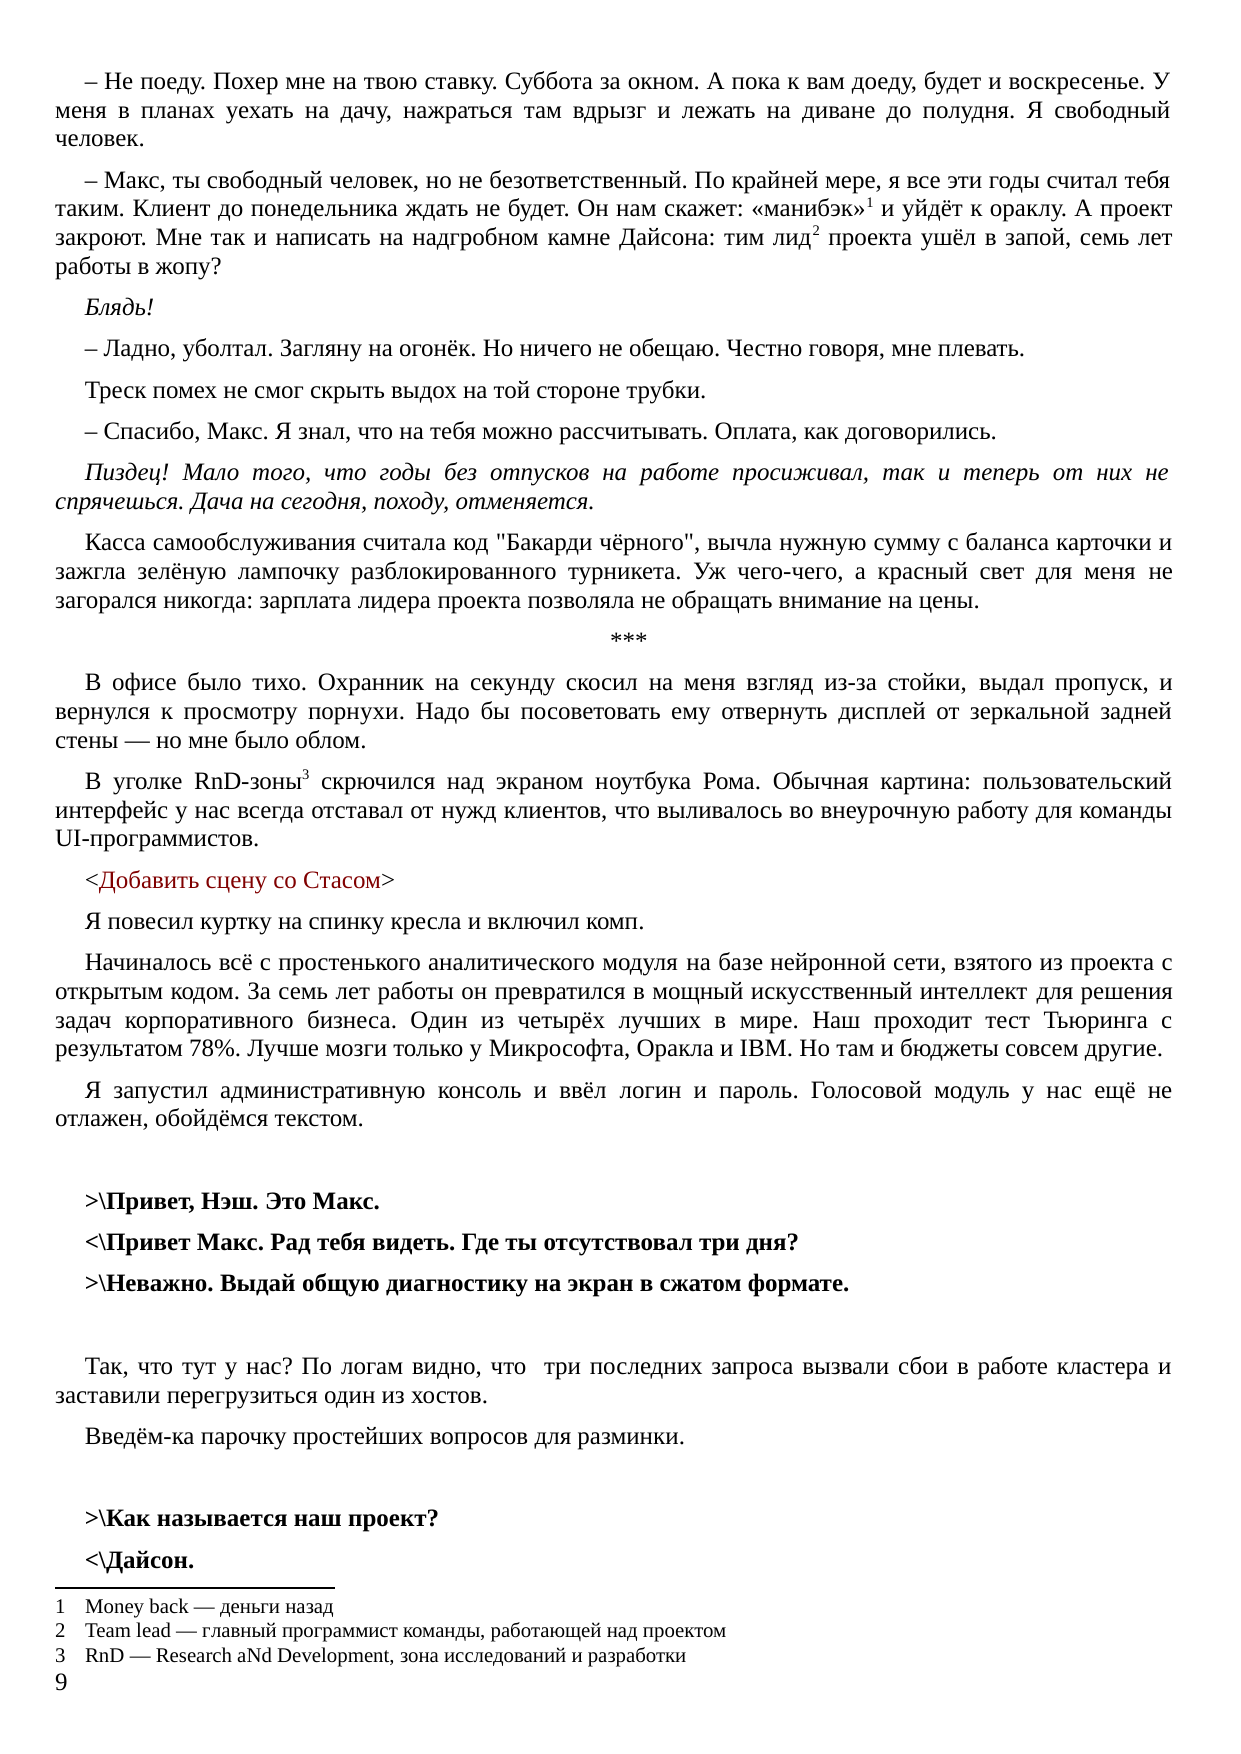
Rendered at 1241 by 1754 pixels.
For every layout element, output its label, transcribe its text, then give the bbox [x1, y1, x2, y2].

text >\Неважно. Выдай общую диагностику на экран в сжатом формате. [55, 1268, 1173, 1297]
text RnD — Research aNd Development, зона исследований и разработки [55, 1642, 1173, 1667]
text Так, что тут у нас? По логам видно, что три последних запроса вызвали сбои в работе кластера и заставили перегрузиться один из хостов. [55, 1351, 1173, 1408]
text В офисе было тихо. Охранник на секунду скосил на меня взгляд из-за стойки, выдал пропуск, и вернулся к просмотру порнухи. Надо бы посоветовать ему отвернуть дисплей от зеркальной задней стены — но мне было облом. [55, 667, 1173, 753]
text – Спасибо, Макс. Я знал, что на тебя можно рассчитывать. Оплата, как договорились. [55, 416, 1173, 445]
text Money back — деньги назад [55, 1594, 1173, 1618]
text Я повесил куртку на спинку кресла и включил комп. [55, 906, 1173, 935]
text В уголке RnD-зоны скрючился над экраном ноутбука Рома. Обычная картина: пользовательский интерфейс у нас всегда отставал от нужд клиентов, что выливалось во внеурочную работу для команды UI-программистов. [55, 766, 1173, 852]
text Я запустил административную консоль и ввёл логин и пароль. Голосовой модуль у нас ещё не отлажен, обойдёмся текстом. [55, 1075, 1173, 1132]
text – Не поеду. Похер мне на твою ставку. Суббота за окном. А пока к вам доеду, будет и воскресенье. У меня в планах уехать на дачу, нажраться там вдрызг и лежать на диване до полудня. Я свободный человек. [55, 66, 1173, 152]
text >\Как называется наш проект? [55, 1503, 1173, 1532]
text Введём-ка парочку простейших вопросов для разминки. [55, 1421, 1173, 1450]
text – Макс, ты свободный человек, но не безответственный. По крайней мере, я все эти годы считал тебя таким. Клиент до понедельника ждать не будет. Он нам скажет: «манибэк» и уйдёт к ораклу. А проект закроют. Мне так и написать на надгробном камне Дайсона: тим лид проекта ушёл в запой, семь лет работы в жопу? [55, 165, 1173, 280]
text >\Привет, Нэш. Это Макс. [55, 1186, 1173, 1215]
text Треск помех не смог скрыть выдох на той стороне трубки. [55, 375, 1173, 403]
text Пиздец! Мало того, что годы без отпусков на работе просиживал, так и теперь от них не спрячешься. Дача на сегодня, походу, отменяется. [55, 457, 1173, 515]
text – Ладно, уболтал. Загляну на огонёк. Но ничего не обещаю. Честно говоря, мне плевать. [55, 333, 1173, 362]
text *** [55, 626, 1173, 655]
text Касса самообслуживания считала код "Бакарди чёрного", вычла нужную сумму с баланса карточки и зажгла зелёную лампочку разблокированного турникета. Уж чего-чего, а красный свет для меня не загорался никогда: зарплата лидера проекта позволяла не обращать внимание на цены. [55, 527, 1173, 613]
text <\Дайсон. [55, 1545, 1173, 1573]
text Начиналось всё с простенького аналитического модуля на базе нейронной сети, взятого из проекта с открытым кодом. За семь лет работы он превратился в мощный искусственный интеллект для решения задач корпоративного бизнеса. Один из четырёх лучших в мире. Наш проходит тест Тьюринга с результатом 78%. Лучше мозги только у Микрософта, Оракла и IBM. Но там и бюджеты совсем другие. [55, 947, 1173, 1062]
text <Добавить сцену со Стасом> [55, 865, 1173, 893]
text Team lead — главный программист команды, работающей над проектом [55, 1618, 1173, 1642]
text Блядь! [55, 292, 1173, 321]
text <\Привет Макс. Рад тебя видеть. Где ты отсутствовал три дня? [55, 1227, 1173, 1256]
